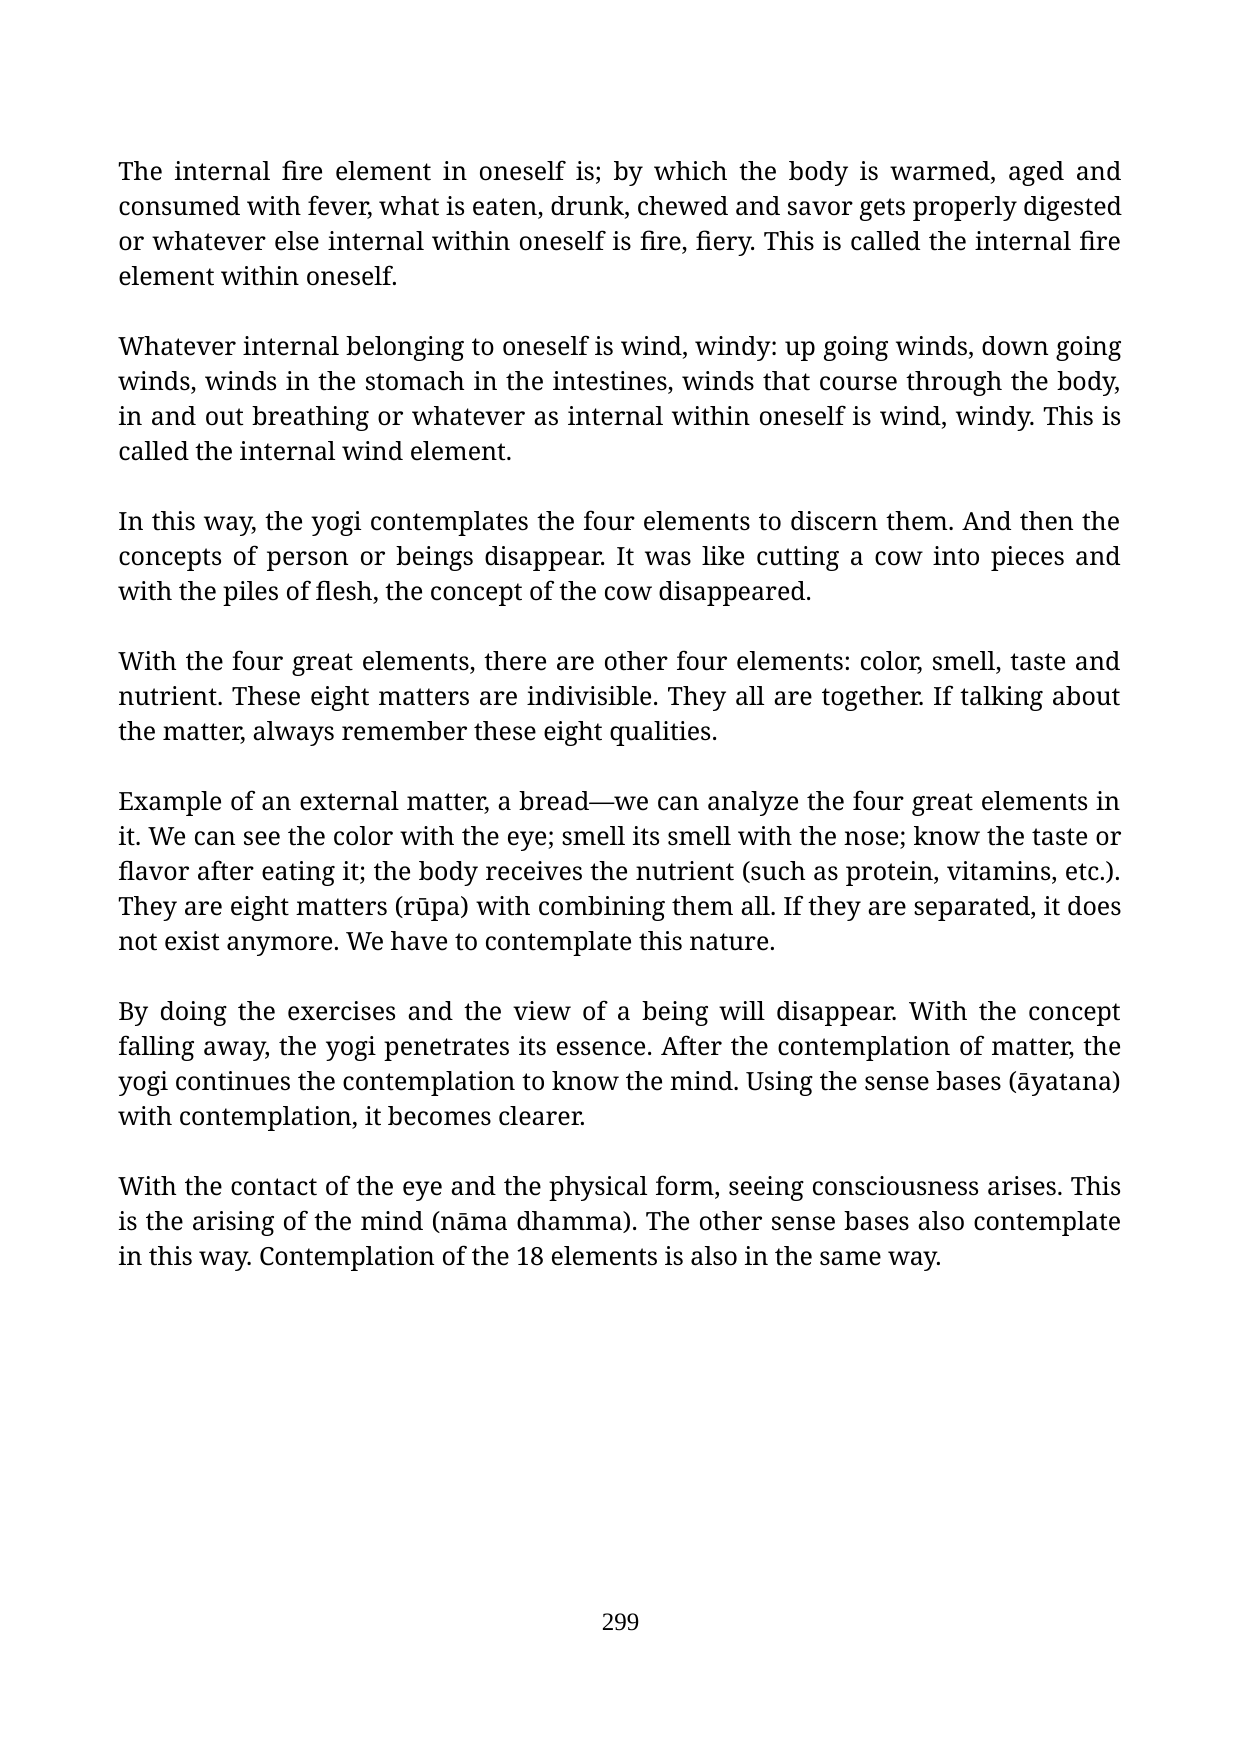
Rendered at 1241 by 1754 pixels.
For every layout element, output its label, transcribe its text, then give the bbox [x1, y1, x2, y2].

text The internal fire element in oneself is; by which the body is warmed, aged and consumed with fever, what is eaten, drunk, chewed and savor gets properly digested or whatever else internal within oneself is fire, fiery. This is called the internal fire element within oneself. Whatever internal belonging to oneself is wind, windy: up going winds, down going winds, winds in the stomach in the intestines, winds that course through the body, in and out breathing or whatever as internal within oneself is wind, windy. This is called the internal wind element. In this way, the yogi contemplates the four elements to discern them. And then the concepts of person or beings disappear. It was like cutting a cow into pieces and with the piles of flesh, the concept of the cow disappeared. With the four great elements, there are other four elements: color, smell, taste and nutrient. These eight matters are indivisible. They all are together. If talking about the matter, always remember these eight qualities. Example of an external matter, a bread—we can analyze the four great elements in it. We can see the color with the eye; smell its smell with the nose; know the taste or flavor after eating it; the body receives the nutrient (such as protein, vitamins, etc.). They are eight matters (rūpa) with combining them all. If they are separated, it does not exist anymore. We have to contemplate this nature. By doing the exercises and the view of a being will disappear. With the concept falling away, the yogi penetrates its essence. After the contemplation of matter, the yogi continues the contemplation to know the mind. Using the sense bases (āyatana) with contemplation, it becomes clearer. With the contact of the eye and the physical form, seeing consciousness arises. This is the arising of the mind (nāma dhamma). The other sense bases also contemplate in this way. Contemplation of the 18 elements is also in the same way. [118, 118, 1122, 1273]
